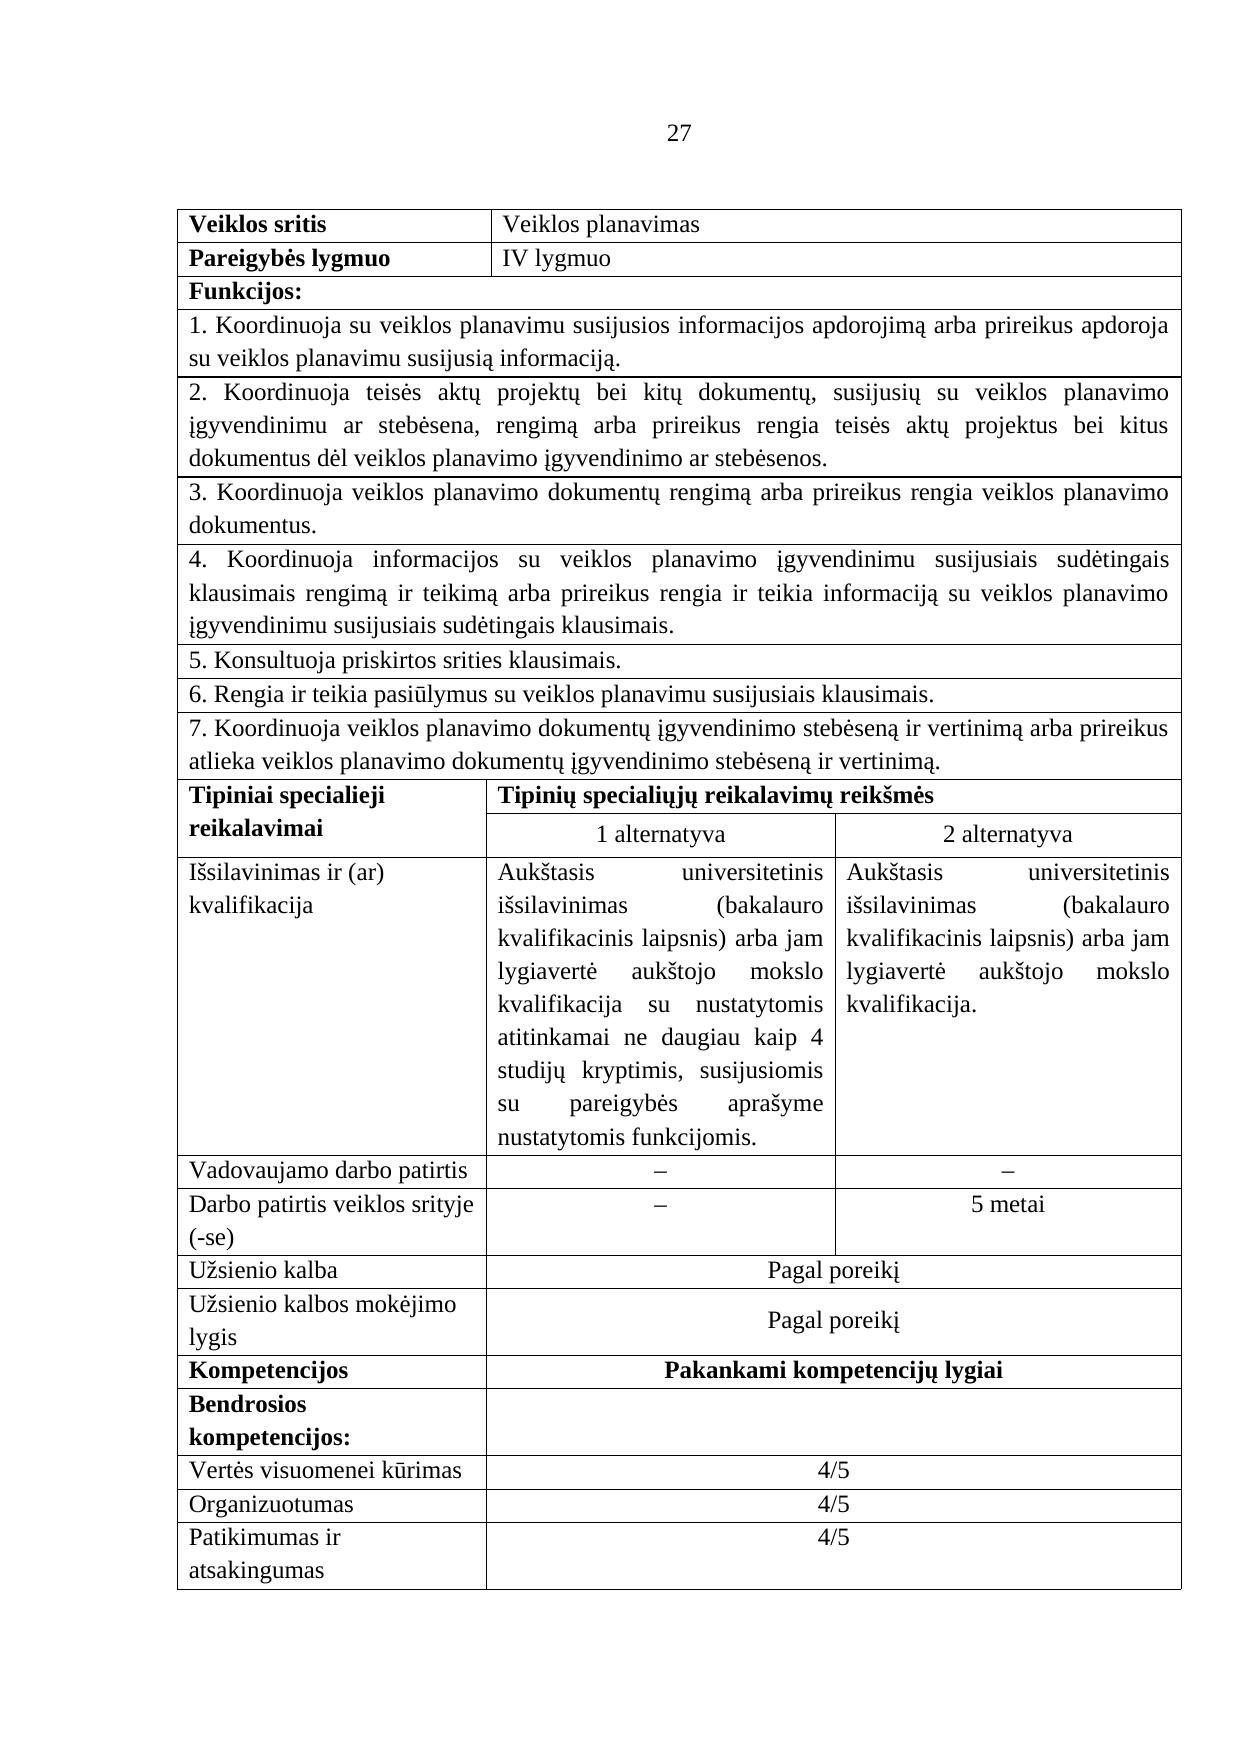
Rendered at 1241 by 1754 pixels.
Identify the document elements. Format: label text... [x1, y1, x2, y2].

table_cell – [487, 1189, 835, 1255]
table_cell Aukštasis universitetinis išsilavinimas (bakalauro kvalifikacinis laipsnis) arba jam lygiavertė aukštojo mokslo kvalifikacija su nustatytomis atitinkamai ne daugiau kaip 4 studijų kryptimis, susijusiomis su pareigybės aprašyme nustatytomis funkcijomis. [487, 858, 835, 1154]
table_cell 2 alternatyva [836, 814, 1181, 857]
table_cell 4/5 [487, 1490, 1181, 1522]
table_cell Funkcijos: [178, 277, 1181, 309]
table_cell Pagal poreikį [487, 1289, 1181, 1355]
table_cell Pakankami kompetencijų lygiai [487, 1356, 1181, 1388]
table_cell 1 alternatyva [487, 814, 835, 857]
table_cell Patikimumas ir atsakingumas [178, 1523, 486, 1588]
table_cell Išsilavinimas ir (ar) kvalifikacija [178, 858, 486, 1154]
table_cell Kompetencijos [178, 1356, 486, 1388]
table_cell Pagal poreikį [487, 1256, 1181, 1288]
table_cell Aukštasis universitetinis išsilavinimas (bakalauro kvalifikacinis laipsnis) arba jam lygiavertė aukštojo mokslo kvalifikacija. [836, 858, 1181, 1154]
table_header Veiklos planavimas [492, 210, 1181, 242]
table_cell Bendrosios kompetencijos: [178, 1389, 486, 1455]
table_cell IV lygmuo [492, 243, 1181, 276]
table_header Veiklos sritis [178, 210, 491, 242]
table_cell 4. Koordinuoja informacijos su veiklos planavimo įgyvendinimu susijusiais sudėtingais klausimais rengimą ir teikimą arba prireikus rengia ir teikia informaciją su veiklos planavimo įgyvendinimu susijusiais sudėtingais klausimais. [178, 545, 1181, 644]
table_cell 4/5 [487, 1523, 1181, 1588]
table_cell Užsienio kalbos mokėjimo lygis [178, 1289, 486, 1355]
table_cell 7. Koordinuoja veiklos planavimo dokumentų įgyvendinimo stebėseną ir vertinimą arba prireikus atlieka veiklos planavimo dokumentų įgyvendinimo stebėseną ir vertinimą. [178, 713, 1181, 779]
table_cell Darbo patirtis veiklos srityje (-se) [178, 1189, 486, 1255]
table_cell 1. Koordinuoja su veiklos planavimu susijusios informacijos apdorojimą arba prireikus apdoroja su veiklos planavimu susijusią informaciją. [178, 310, 1181, 376]
table_cell 2. Koordinuoja teisės aktų projektų bei kitų dokumentų, susijusių su veiklos planavimo įgyvendinimu ar stebėsena, rengimą arba prireikus rengia teisės aktų projektus bei kitus dokumentus dėl veiklos planavimo įgyvendinimo ar stebėsenos. [178, 378, 1181, 476]
table_cell Vadovaujamo darbo patirtis [178, 1156, 486, 1188]
table_cell Pareigybės lygmuo [178, 243, 491, 276]
table_cell 5 metai [836, 1189, 1181, 1255]
table_cell [487, 1389, 1181, 1455]
table_cell Užsienio kalba [178, 1256, 486, 1288]
table_cell Tipinių specialiųjų reikalavimų reikšmės [487, 780, 1181, 813]
table_cell Organizuotumas [178, 1490, 486, 1522]
table_cell – [487, 1156, 835, 1188]
table_cell Vertės visuomenei kūrimas [178, 1456, 486, 1488]
table_cell 4/5 [487, 1456, 1181, 1488]
table_cell 6. Rengia ir teikia pasiūlymus su veiklos planavimu susijusiais klausimais. [178, 679, 1181, 712]
table_cell – [836, 1156, 1181, 1188]
table_cell 3. Koordinuoja veiklos planavimo dokumentų rengimą arba prireikus rengia veiklos planavimo dokumentus. [178, 478, 1181, 543]
table_cell Tipiniai specialieji reikalavimai [178, 780, 486, 857]
table_cell 5. Konsultuoja priskirtos srities klausimais. [178, 645, 1181, 678]
